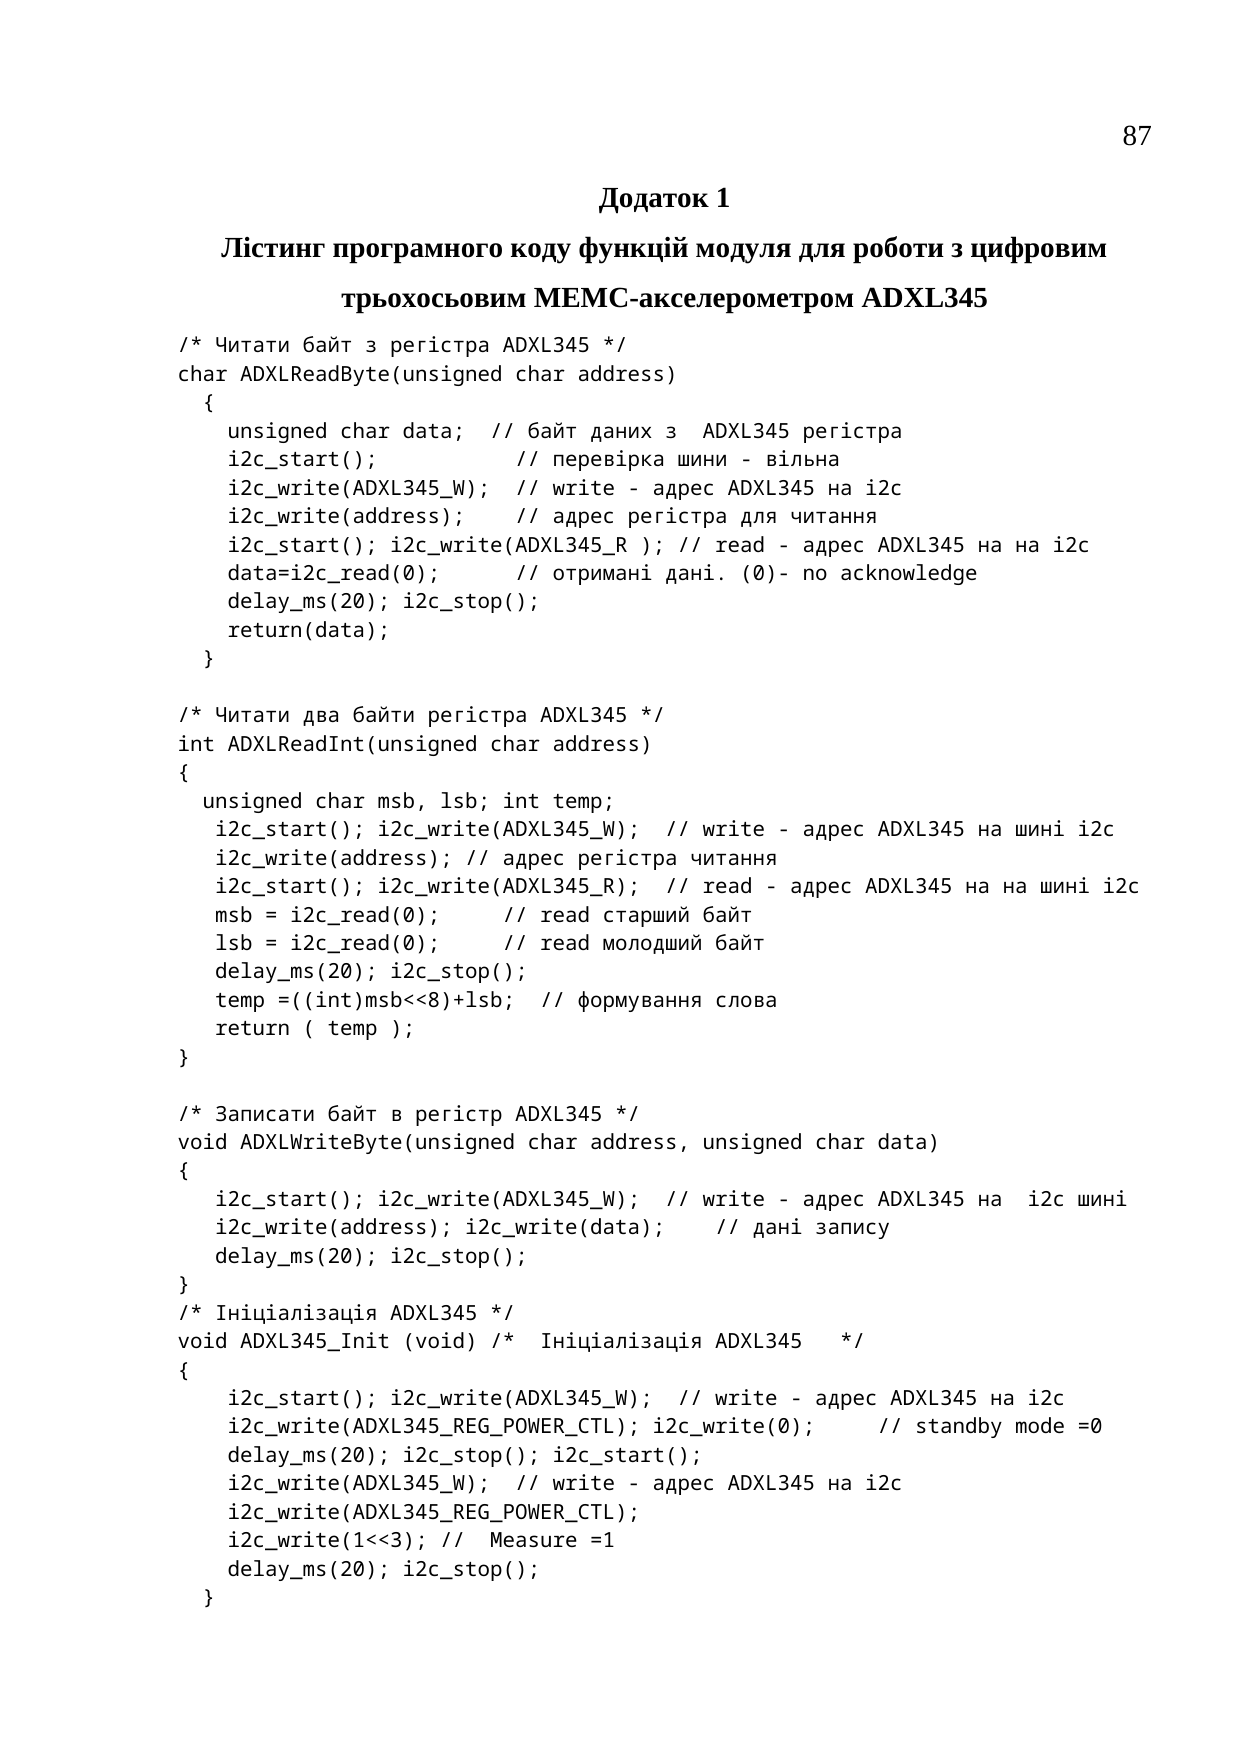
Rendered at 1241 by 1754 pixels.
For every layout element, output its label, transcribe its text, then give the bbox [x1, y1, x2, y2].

text i2c_write(ADXL345_W); // write - адрес ADXL345 на i2c [177, 1468, 1152, 1497]
text void ADXLWriteByte(unsigned char address, unsigned char data) [177, 1127, 1152, 1156]
text /* Читати байт з регістра ADXL345 */ [177, 331, 1152, 359]
text delay_ms(20); i2c_stop(); [177, 587, 1152, 615]
text } [177, 1042, 1152, 1070]
text delay_ms(20); i2c_stop(); [177, 1554, 1152, 1582]
text i2c_write(ADXL345_REG_POWER_CTL); [177, 1497, 1152, 1525]
text /* Ініціалізація ADXL345 */ [177, 1298, 1152, 1326]
text Додаток 1 [177, 180, 1152, 213]
text { [177, 1156, 1152, 1184]
text void ADXL345_Init (void) /* Ініціалізація ADXL345 */ [177, 1326, 1152, 1355]
text int ADXLReadInt(unsigned char address) [177, 729, 1152, 757]
text delay_ms(20); i2c_stop(); [177, 1241, 1152, 1269]
text { [177, 387, 1152, 416]
text unsigned char msb, lsb; int temp; [177, 786, 1152, 814]
text i2c_start(); i2c_write(ADXL345_W); // write - адрес ADXL345 на шині i2c [177, 814, 1152, 843]
text } [177, 1582, 1152, 1611]
text i2c_start(); i2c_write(ADXL345_W); // write - адрес ADXL345 на i2c [177, 1383, 1152, 1412]
text temp =((int)msb<<8)+lsb; // формування слова [177, 985, 1152, 1013]
text i2c_write(address); // адрес регістра читання [177, 843, 1152, 871]
text } [177, 1269, 1152, 1298]
text delay_ms(20); i2c_stop(); [177, 957, 1152, 985]
text i2c_start(); // перевірка шини - вільна [177, 444, 1152, 473]
text { [177, 757, 1152, 786]
text { [177, 1355, 1152, 1383]
text i2c_start(); i2c_write(ADXL345_R ); // read - адрес ADXL345 на на i2c [177, 530, 1152, 558]
text unsigned char data; // байт даних з ADXL345 регістра [177, 416, 1152, 444]
text i2c_write(ADXL345_REG_POWER_CTL); i2c_write(0); // standby mode =0 [177, 1412, 1152, 1440]
text i2c_write(address); // адрес регістра для читання [177, 501, 1152, 530]
text i2c_write(1<<3); // Measure =1 [177, 1525, 1152, 1554]
text i2c_write(ADXL345_W); // write - адрес ADXL345 на i2c [177, 473, 1152, 501]
text /* Читати два байти регістра ADXL345 */ [177, 701, 1152, 729]
text delay_ms(20); i2c_stop(); i2c_start(); [177, 1440, 1152, 1468]
text data=i2c_read(0); // отримані дані. (0)- no acknowledge [177, 558, 1152, 587]
text return ( temp ); [177, 1013, 1152, 1042]
text lsb = i2c_read(0); // read молодший байт [177, 928, 1152, 957]
text char ADXLReadByte(unsigned char address) [177, 359, 1152, 387]
text Лістинг програмного коду функцій модуля для роботи з цифровим трьохосьовим MEMC-акселерометром ADXL345 [177, 230, 1152, 314]
text return(data); [177, 615, 1152, 643]
text /* Записати байт в регістр ADXL345 */ [177, 1099, 1152, 1127]
text i2c_start(); i2c_write(ADXL345_R); // read - адрес ADXL345 на на шині i2c [177, 871, 1152, 900]
text i2c_write(address); i2c_write(data); // дані запису [177, 1212, 1152, 1241]
text msb = i2c_read(0); // read старший байт [177, 900, 1152, 928]
text } [177, 643, 1152, 672]
text i2c_start(); i2c_write(ADXL345_W); // write - адрес ADXL345 на i2c шині [177, 1184, 1152, 1212]
